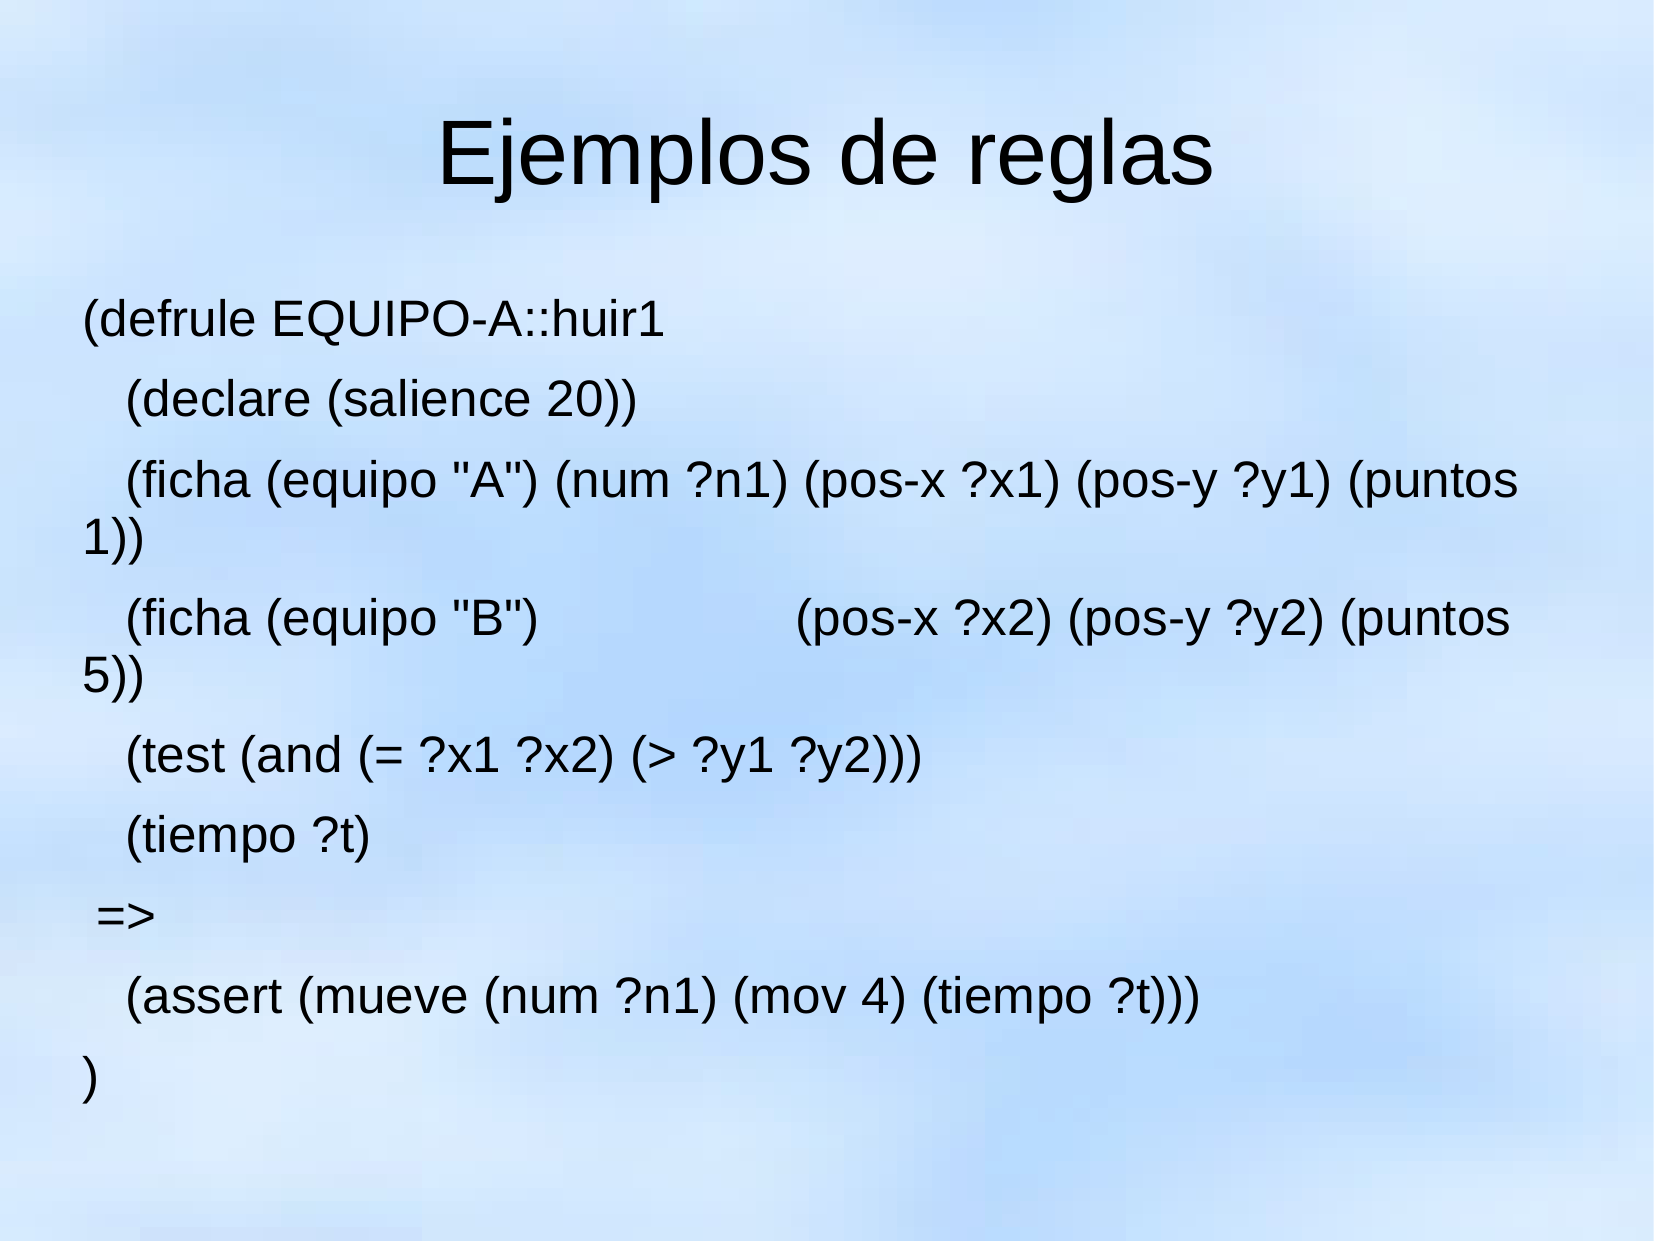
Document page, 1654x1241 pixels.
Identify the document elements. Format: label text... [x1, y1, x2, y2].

picture [0, 0, 1654, 1241]
title Ejemplos de reglas [82, 49, 1571, 257]
list (defrule EQUIPO-A::huir1 (declare (salience 20)) (ficha (equipo "A") (num ?n1) (pos-x ?x1) (pos-y ?y1) (puntos 1)) (ficha (equipo "B") (pos-x ?x2) (pos-y ?y2) (puntos 5)) (test (and (= ?x1 ?x2) (> ?y1 ?y2))) (tiempo ?t) => (assert (mueve (num ?n1) (mov 4) (tiempo ?t))) ) [82, 290, 1571, 1109]
